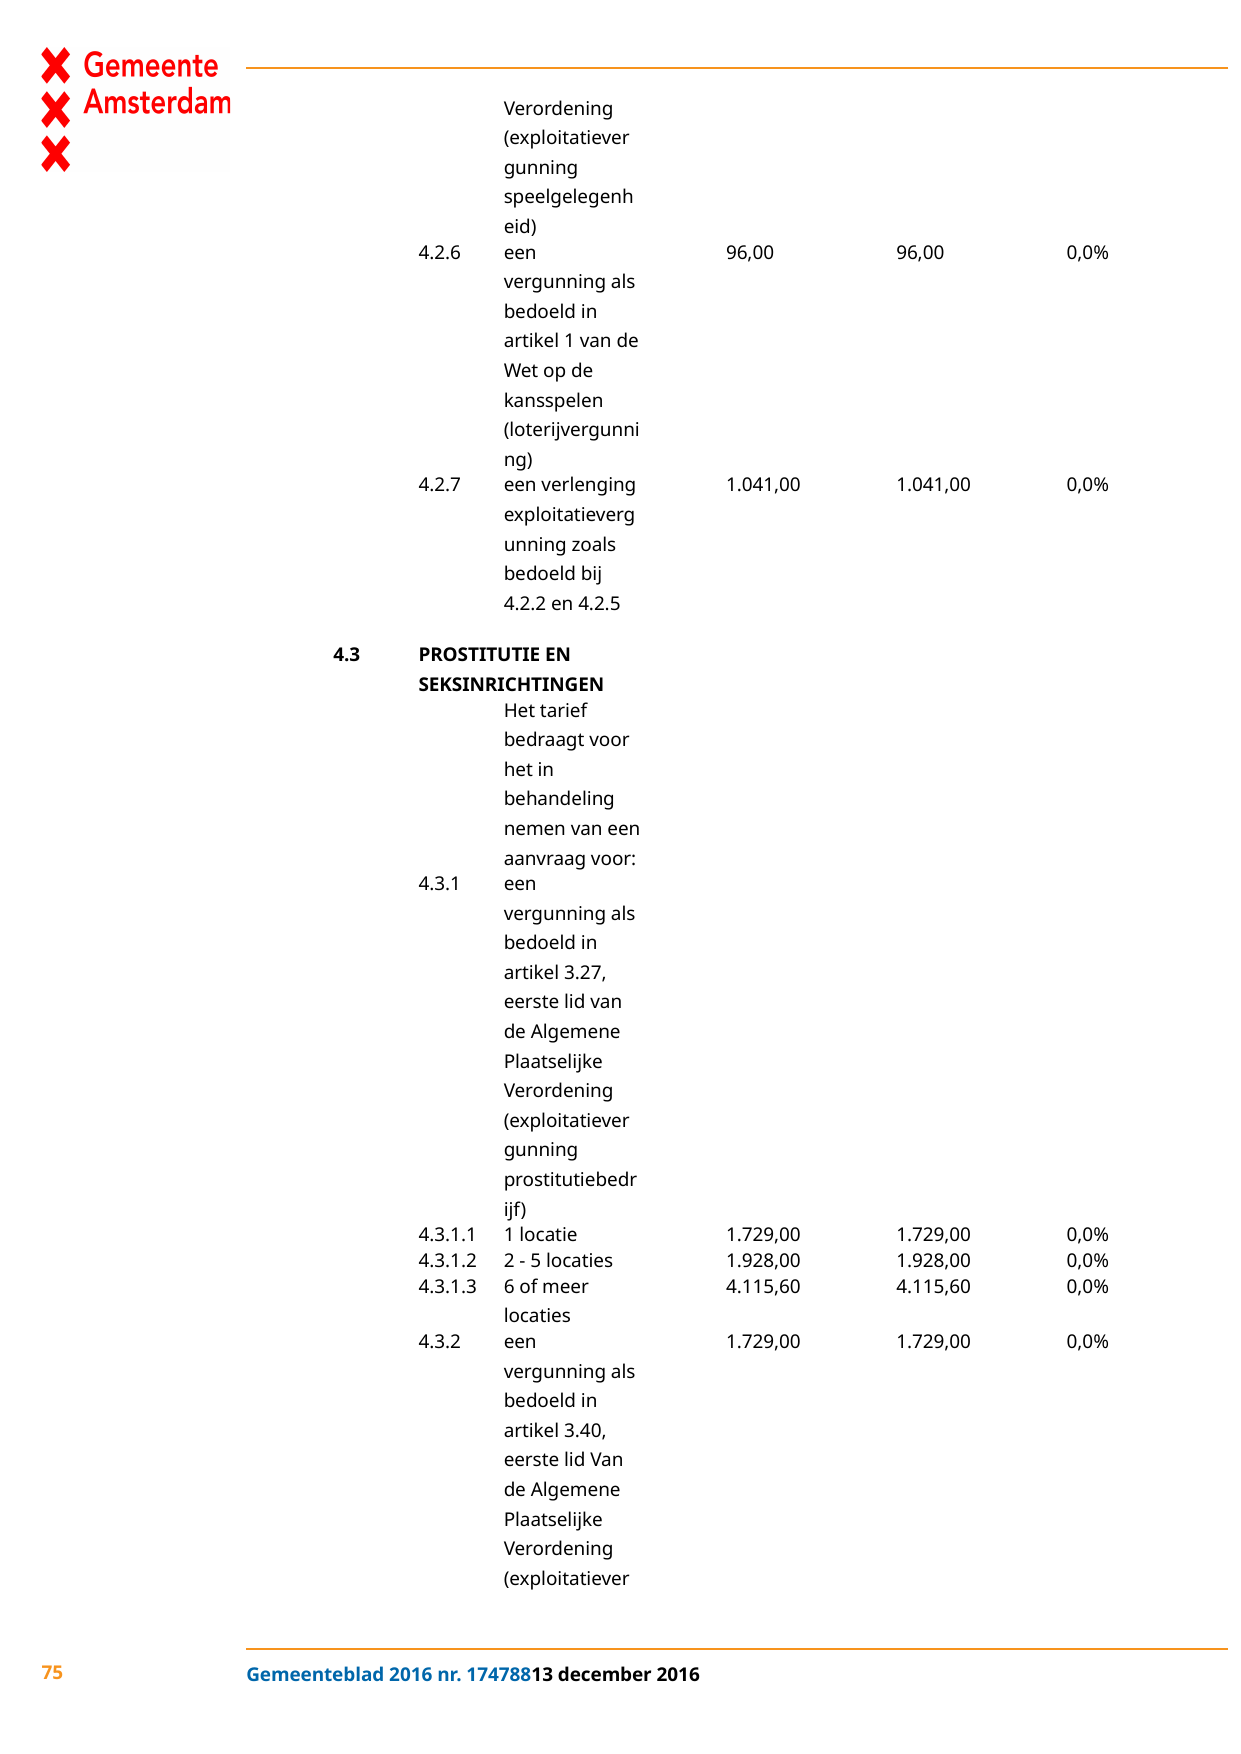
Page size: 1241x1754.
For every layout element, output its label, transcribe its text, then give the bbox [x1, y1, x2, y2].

table_cell [504, 616, 641, 641]
table_cell [896, 616, 981, 641]
table_cell [981, 1222, 1066, 1247]
table_cell [811, 616, 896, 641]
table_cell 4.3.1.1 [418, 1222, 503, 1247]
table_cell 4.3.2 [418, 1328, 503, 1591]
table_cell 1.729,00 [726, 1328, 811, 1591]
table_cell [641, 239, 726, 472]
table_cell [641, 472, 726, 616]
table_cell [641, 1328, 726, 1591]
table_cell [248, 95, 333, 239]
table_cell [248, 1328, 333, 1591]
table_cell [333, 1273, 418, 1328]
table_cell 1.729,00 [896, 1328, 981, 1591]
table_cell 1.729,00 [896, 1222, 981, 1247]
table_cell [333, 697, 418, 870]
table_cell 0,0% [1066, 1328, 1152, 1591]
table_cell [811, 95, 896, 239]
table_cell 1.729,00 [726, 1222, 811, 1247]
table_cell 4.2.6 [418, 239, 503, 472]
table_cell [333, 1328, 418, 1591]
table_cell een verlenging exploitatievergunning zoals bedoeld bij 4.2.2 en 4.2.5 [504, 472, 641, 616]
table_cell een vergunning als bedoeld in artikel 3.40, eerste lid Van de Algemene Plaatselijke Verordening (exploitatiever [504, 1328, 641, 1591]
table_cell [981, 95, 1066, 239]
table_cell [641, 697, 726, 870]
table_cell [641, 641, 726, 697]
table_cell [981, 697, 1066, 870]
table_cell [333, 1247, 418, 1273]
table_cell [248, 641, 333, 697]
table_cell 4.2.7 [418, 472, 503, 616]
table_cell 0,0% [1066, 1222, 1152, 1247]
table_cell 1.928,00 [896, 1247, 981, 1273]
table_cell [1066, 616, 1152, 641]
table_cell 0,0% [1066, 239, 1152, 472]
table_cell [896, 95, 981, 239]
table_cell [811, 1273, 896, 1328]
table_cell [811, 1222, 896, 1247]
table_cell [248, 1273, 333, 1328]
table_cell [641, 616, 726, 641]
table_cell [1066, 870, 1152, 1222]
table_cell [248, 616, 333, 641]
table_cell [641, 1222, 726, 1247]
table_cell [418, 616, 503, 641]
table_cell [248, 1247, 333, 1273]
table_cell Verordening (exploitatievergunning speelgelegenheid) [504, 95, 641, 239]
table_cell [811, 239, 896, 472]
table_cell [981, 870, 1066, 1222]
table_cell [726, 697, 811, 870]
table_cell [641, 95, 726, 239]
table_cell [811, 472, 896, 616]
table_cell [248, 870, 333, 1222]
table_cell [641, 1273, 726, 1328]
table_cell een vergunning als bedoeld in artikel 3.27, eerste lid van de Algemene Plaatselijke Verordening (exploitatievergunning prostitutiebedrijf) [504, 870, 641, 1222]
table_cell [248, 239, 333, 472]
table_cell 0,0% [1066, 1247, 1152, 1273]
table_cell PROSTITUTIE EN SEKSINRICHTINGEN [418, 641, 641, 697]
table_cell [333, 472, 418, 616]
table_cell [811, 641, 896, 697]
table_cell [333, 239, 418, 472]
table_cell [896, 697, 981, 870]
table_cell [811, 1247, 896, 1273]
table_cell 4.3 [333, 641, 418, 697]
table_cell [726, 641, 811, 697]
table_cell [1066, 641, 1152, 697]
table_cell 1.928,00 [726, 1247, 811, 1273]
table_cell [333, 95, 418, 239]
table_cell [641, 1247, 726, 1273]
picture [41, 47, 231, 172]
table_cell [248, 472, 333, 616]
table_cell 0,0% [1066, 472, 1152, 616]
table_cell [333, 870, 418, 1222]
table_cell 96,00 [896, 239, 981, 472]
table_cell [981, 1328, 1066, 1591]
table_cell 6 of meer locaties [504, 1273, 641, 1328]
table_cell 4.3.1.3 [418, 1273, 503, 1328]
table_cell [248, 697, 333, 870]
table_cell een vergunning als bedoeld in artikel 1 van de Wet op de kansspelen (loterijvergunning) [504, 239, 641, 472]
table_cell [896, 870, 981, 1222]
table_cell [418, 95, 503, 239]
table_cell [981, 239, 1066, 472]
table_cell [641, 870, 726, 1222]
table_cell [981, 616, 1066, 641]
table_cell 4.3.1.2 [418, 1247, 503, 1273]
table_cell [333, 1222, 418, 1247]
table_cell 96,00 [726, 239, 811, 472]
table_cell [726, 616, 811, 641]
table_cell [1066, 697, 1152, 870]
table_cell [333, 616, 418, 641]
table_cell [896, 641, 981, 697]
table_cell [811, 870, 896, 1222]
table_cell 4.115,60 [896, 1273, 981, 1328]
table_cell [981, 1247, 1066, 1273]
table_cell 4.3.1 [418, 870, 503, 1222]
table_cell [981, 641, 1066, 697]
table_cell 0,0% [1066, 1273, 1152, 1328]
table_cell [1066, 95, 1152, 239]
table_cell [811, 1328, 896, 1591]
table_cell 1.041,00 [896, 472, 981, 616]
table_cell [726, 95, 811, 239]
table_cell 2 - 5 locaties [504, 1247, 641, 1273]
table_cell [726, 870, 811, 1222]
table_cell [981, 472, 1066, 616]
table_cell 1 locatie [504, 1222, 641, 1247]
table_cell [418, 697, 503, 870]
table_cell Het tarief bedraagt voor het in behandeling nemen van een aanvraag voor: [504, 697, 641, 870]
table_cell [811, 697, 896, 870]
table_cell [981, 1273, 1066, 1328]
table_cell [248, 1222, 333, 1247]
table_cell 1.041,00 [726, 472, 811, 616]
table_cell 4.115,60 [726, 1273, 811, 1328]
